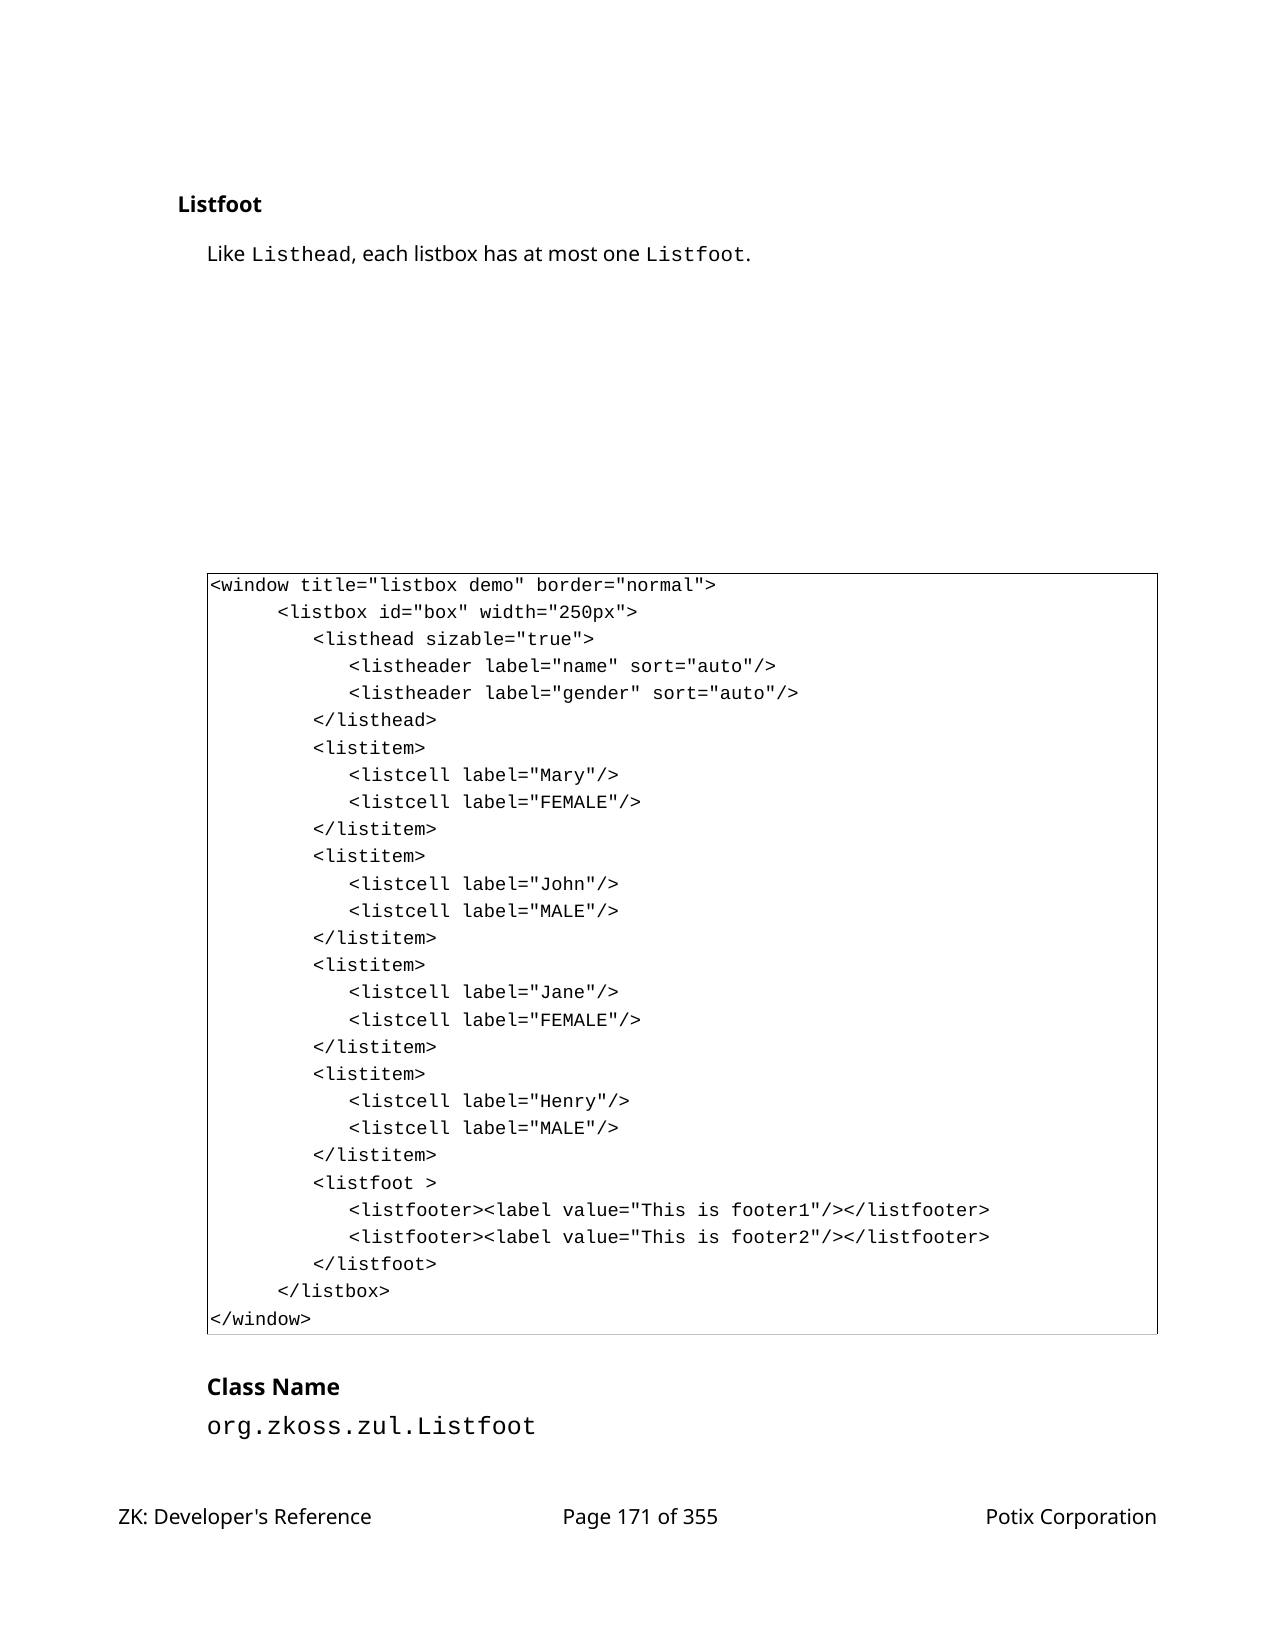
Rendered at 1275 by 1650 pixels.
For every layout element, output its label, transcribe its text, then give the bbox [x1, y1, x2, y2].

text <listcell label="FEMALE"/> [208, 790, 1157, 814]
text <listfooter><label value="This is footer2"/></listfooter> [208, 1225, 1157, 1249]
text Like Listhead, each listbox has at most one Listfoot. [207, 239, 1157, 268]
text <listcell label="John"/> [208, 871, 1157, 896]
text <listfoot > [208, 1171, 1157, 1195]
text <listheader label="name" sort="auto"/> [208, 654, 1157, 678]
text <listitem> [208, 844, 1157, 868]
text </listhead> [208, 708, 1157, 733]
text </listitem> [208, 817, 1157, 841]
text </listitem> [208, 1143, 1157, 1168]
text <window title="listbox demo" border="normal"> [208, 574, 1157, 597]
text </listfoot> [208, 1252, 1157, 1276]
text </listitem> [208, 1034, 1157, 1059]
text org.zkoss.zul.Listfoot [207, 1414, 1157, 1442]
text <listcell label="MALE"/> [208, 899, 1157, 923]
subtitle Class Name [207, 1370, 1157, 1402]
text <listhead sizable="true"> [208, 627, 1157, 651]
subtitle Listfoot [177, 189, 1157, 219]
text <listcell label="FEMALE"/> [208, 1007, 1157, 1032]
text <listcell label="Jane"/> [208, 980, 1157, 1004]
text </listitem> [208, 926, 1157, 950]
text </listbox> [208, 1279, 1157, 1303]
text <listcell label="Henry"/> [208, 1089, 1157, 1113]
text <listitem> [208, 736, 1157, 760]
text <listitem> [208, 1062, 1157, 1086]
text </window> [208, 1306, 1157, 1334]
text <listfooter><label value="This is footer1"/></listfooter> [208, 1198, 1157, 1222]
text <listheader label="gender" sort="auto"/> [208, 681, 1157, 705]
text <listitem> [208, 953, 1157, 977]
text <listbox id="box" width="250px"> [208, 599, 1157, 624]
text <listcell label="MALE"/> [208, 1116, 1157, 1140]
text <listcell label="Mary"/> [208, 763, 1157, 787]
